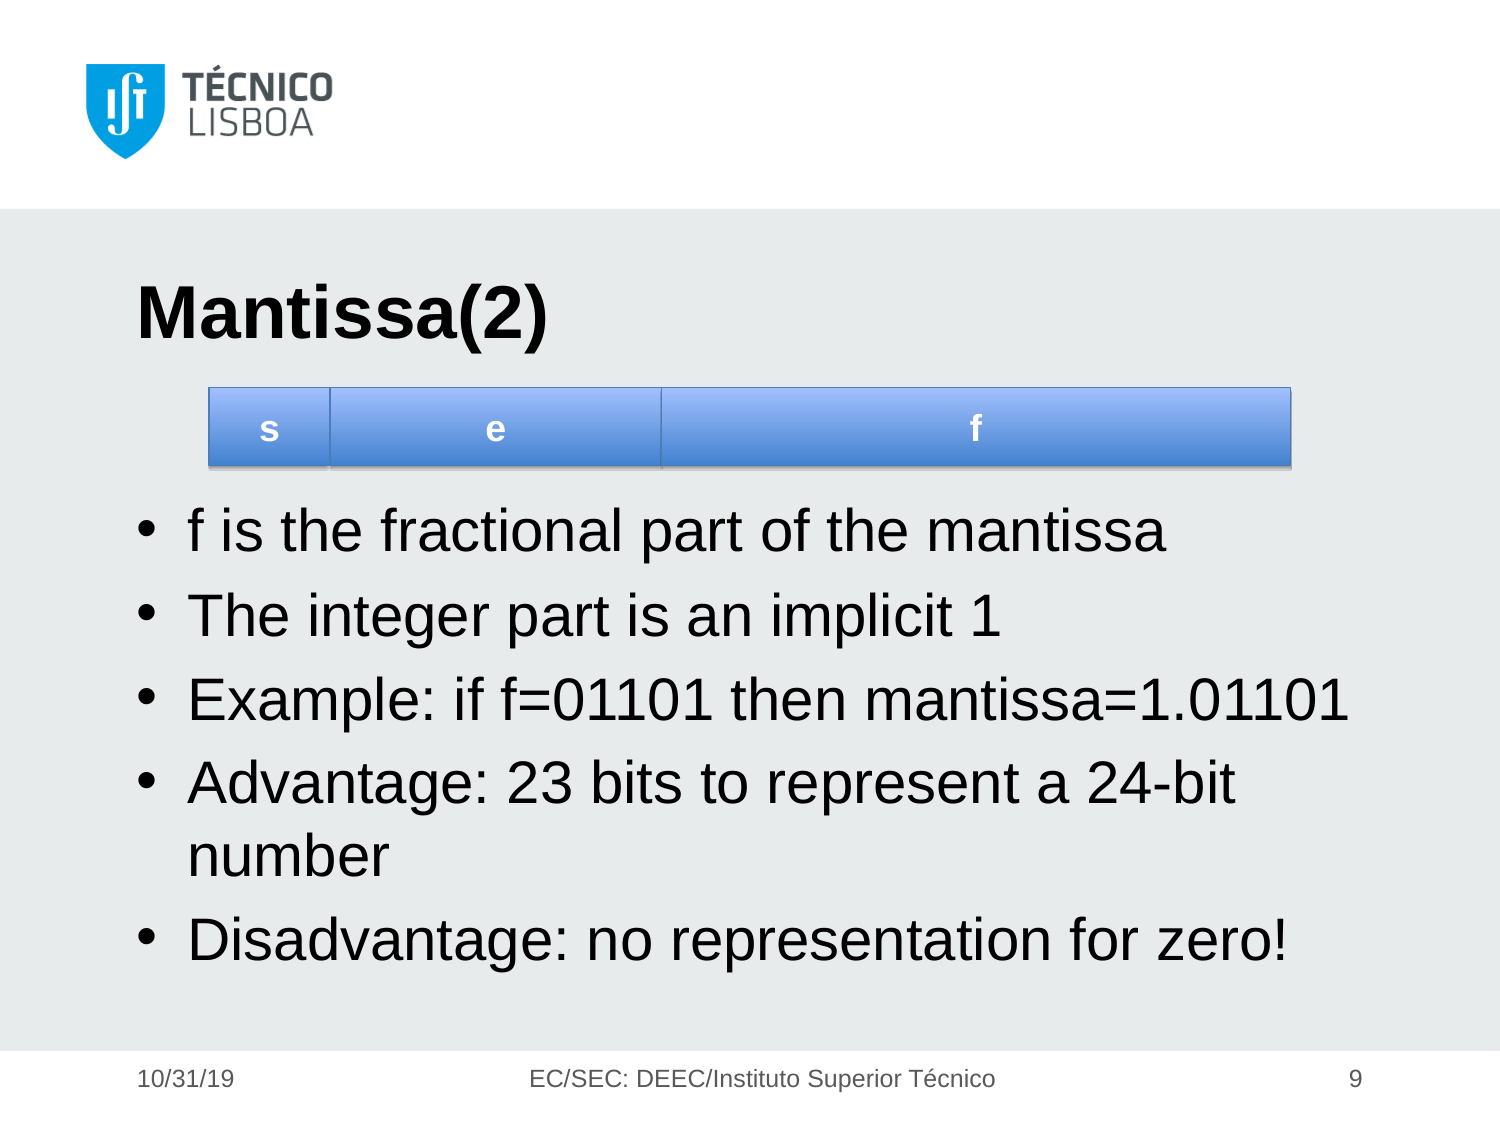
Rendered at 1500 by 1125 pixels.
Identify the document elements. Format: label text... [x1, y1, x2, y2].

text_box s [209, 387, 331, 466]
text_box f [661, 387, 1291, 466]
text_box e [331, 387, 661, 466]
slide_number [1077, 1052, 1378, 1103]
slide_number 10/31/19 [121, 1052, 425, 1103]
picture [0, 0, 1500, 1125]
list f is the fractional part of the mantissa The integer part is an implicit 1 Example: if f=01101 then mantissa=1.01101 Advantage: 23 bits to represent a 24-bit number Disadvantage: no representation for zero! [121, 400, 1378, 1005]
footer EC/SEC: DEEC/Instituto Superior Técnico [512, 1052, 1021, 1103]
title Mantissa(2) [121, 237, 1378, 381]
